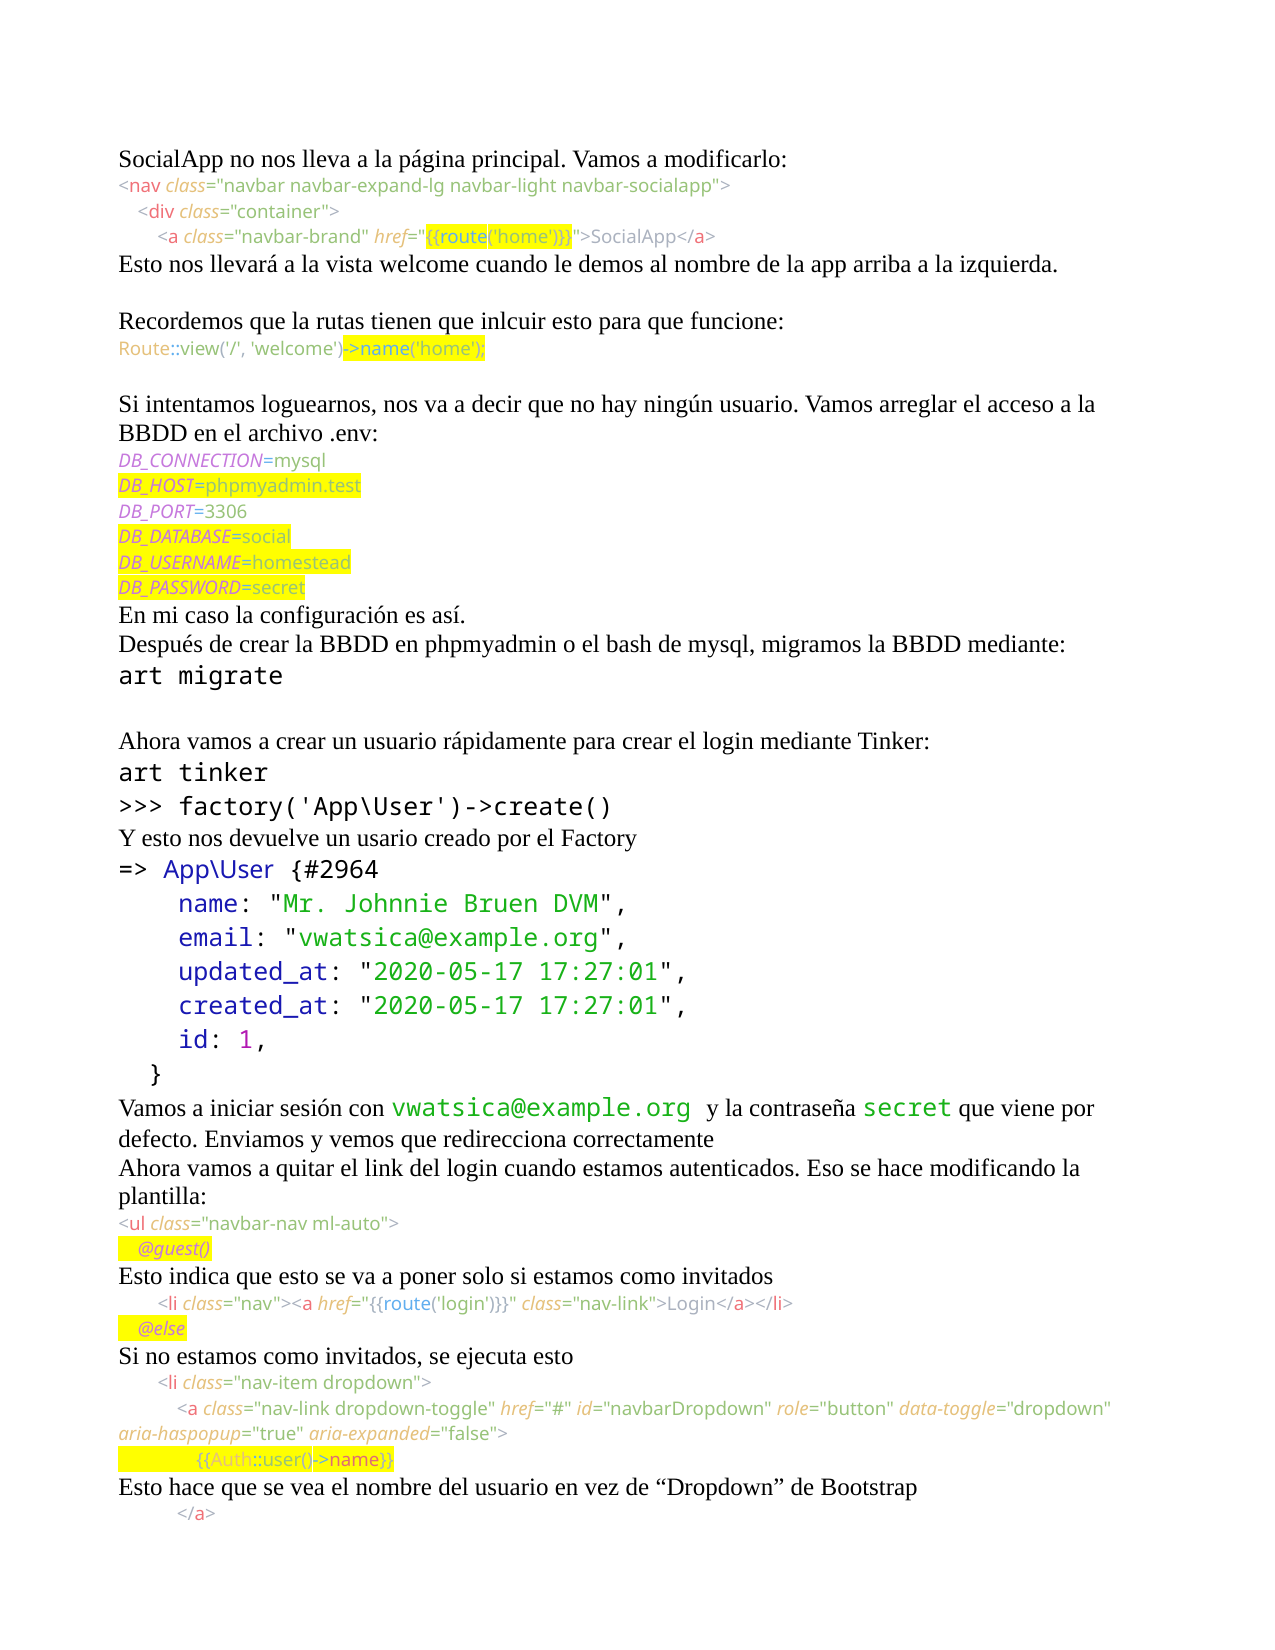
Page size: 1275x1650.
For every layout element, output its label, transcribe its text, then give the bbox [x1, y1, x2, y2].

text Si intentamos loguearnos, nos va a decir que no hay ningún usuario. Vamos arreglar el acceso a la BBDD en el archivo .env: [118, 389, 1157, 447]
text SocialApp no nos lleva a la página principal. Vamos a modificarlo: [118, 144, 1157, 172]
text Route::view('/', 'welcome')->name('home'); [118, 335, 1157, 361]
text En mi caso la configuración es así. [118, 600, 1157, 629]
text <ul class="navbar-nav ml-auto"> @guest() [118, 1210, 1157, 1261]
text Después de crear la BBDD en phpmyadmin o el bash de mysql, migramos la BBDD mediante: [118, 629, 1157, 658]
text >>> factory('App\User')->create() Y esto nos devuelve un usario creado por el Factory => App\User {#2964 name: "Mr. Johnnie Bruen DVM", email: "vwatsica@example.org", updated_at: "2020-05-17 17:27:01", created_at: "2020-05-17 17:27:01", id: 1, } [118, 788, 1157, 1090]
text DB_CONNECTION=mysql DB_HOST=phpmyadmin.test DB_PORT=3306 DB_DATABASE=social DB_USERNAME=homestead DB_PASSWORD=secret [118, 447, 1157, 600]
text Esto indica que esto se va a poner solo si estamos como invitados <li class="nav"><a href="{{route('login')}}" class="nav-link">Login</a></li> @else [118, 1261, 1157, 1341]
text Ahora vamos a crear un usuario rápidamente para crear el login mediante Tinker: [118, 726, 1157, 754]
text Ahora vamos a quitar el link del login cuando estamos autenticados. Eso se hace modificando la plantilla: [118, 1153, 1157, 1210]
text Esto hace que se vea el nombre del usuario en vez de “Dropdown” de Bootstrap </a> [118, 1472, 1157, 1526]
text Vamos a iniciar sesión con vwatsica@example.org y la contraseña secret que viene por defecto. Enviamos y vemos que redirecciona correctamente [118, 1090, 1157, 1153]
text art tinker [118, 754, 1157, 788]
text art migrate [118, 658, 1157, 726]
text Si no estamos como invitados, se ejecuta esto <li class="nav-item dropdown"> <a class="nav-link dropdown-toggle" href="#" id="navbarDropdown" role="button" data-toggle="dropdown" aria-haspopup="true" aria-expanded="false"> {{Auth::user()->name}} [118, 1341, 1157, 1472]
text <nav class="navbar navbar-expand-lg navbar-light navbar-socialapp"> <div class="container"> <a class="navbar-brand" href="{{route('home')}}">SocialApp</a> [118, 172, 1157, 249]
text Esto nos llevará a la vista welcome cuando le demos al nombre de la app arriba a la izquierda. [118, 249, 1157, 278]
text Recordemos que la rutas tienen que inlcuir esto para que funcione: [118, 306, 1157, 335]
